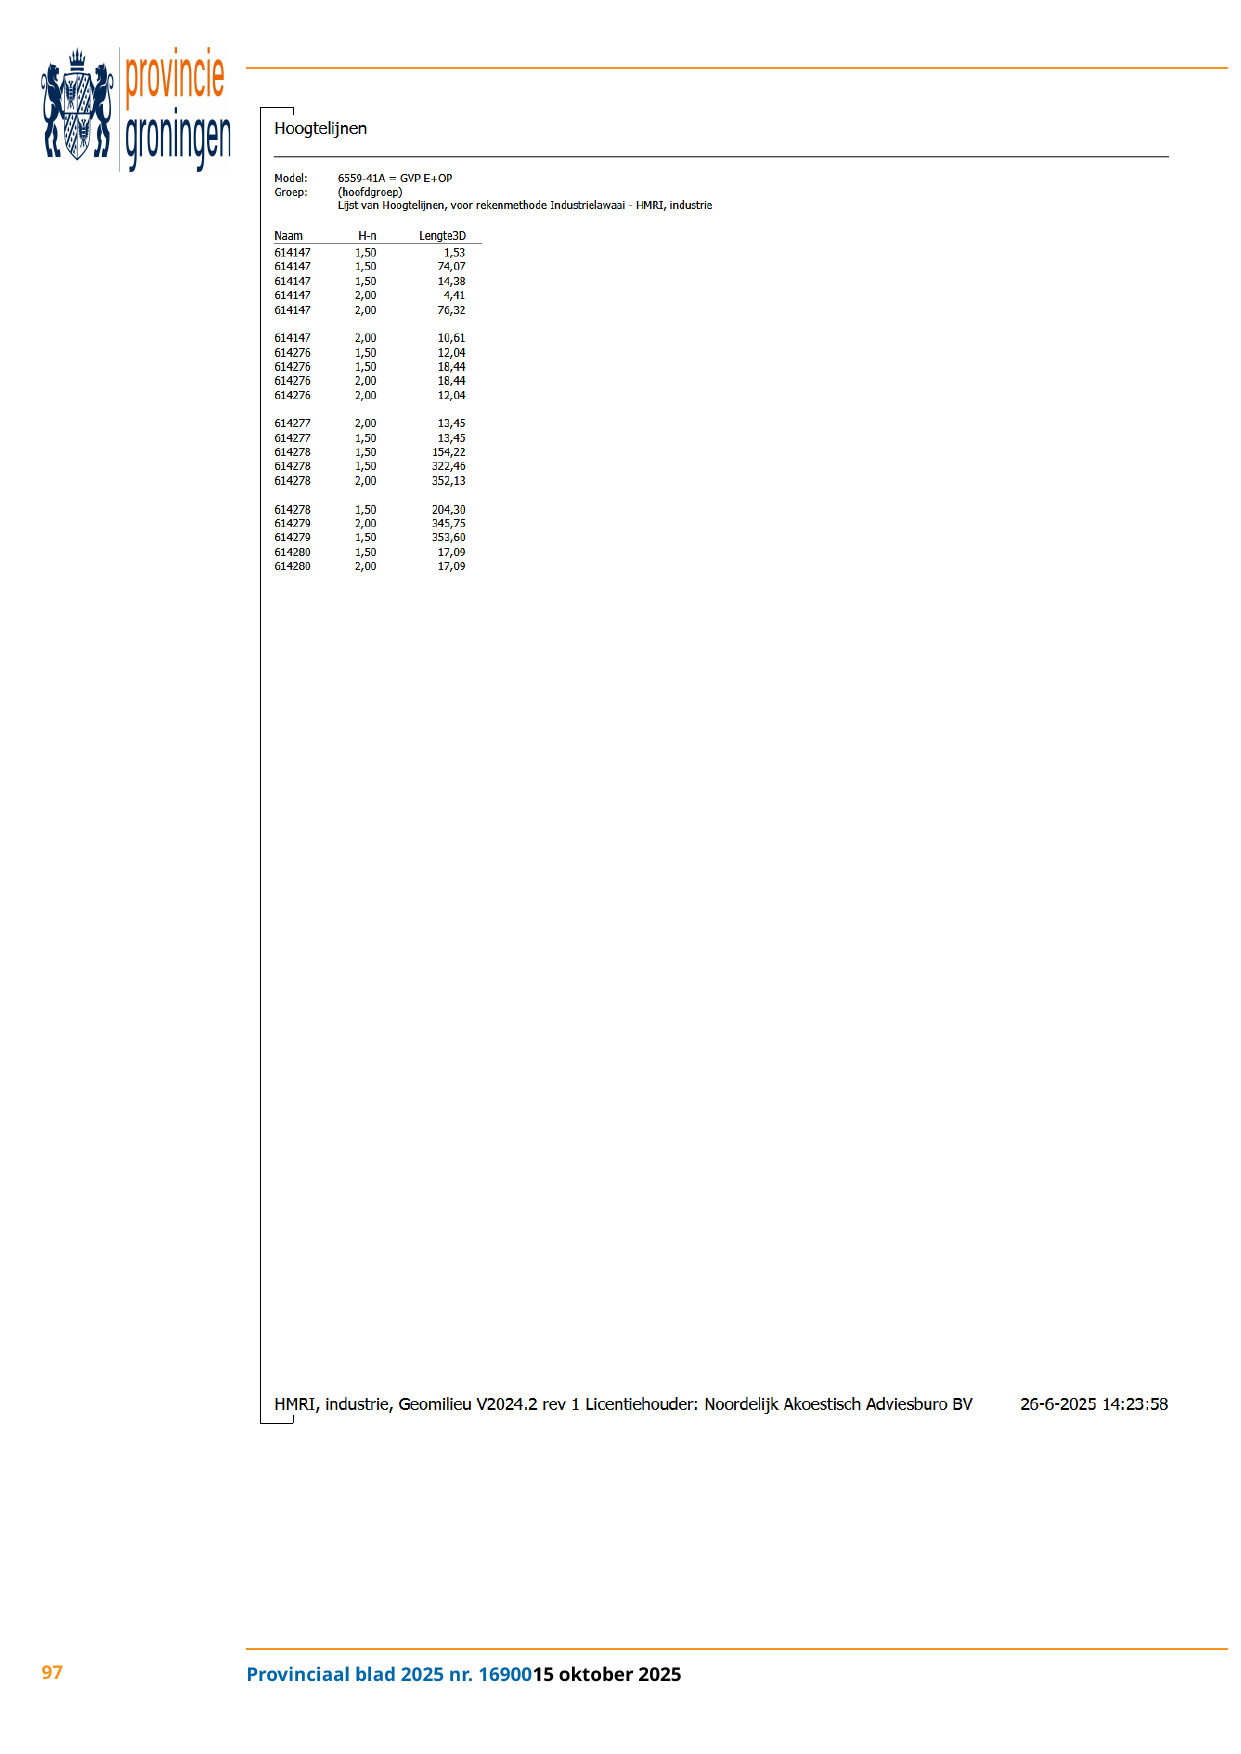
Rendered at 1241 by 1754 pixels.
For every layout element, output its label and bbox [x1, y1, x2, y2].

picture [268, 115, 1173, 1415]
picture [41, 47, 231, 172]
